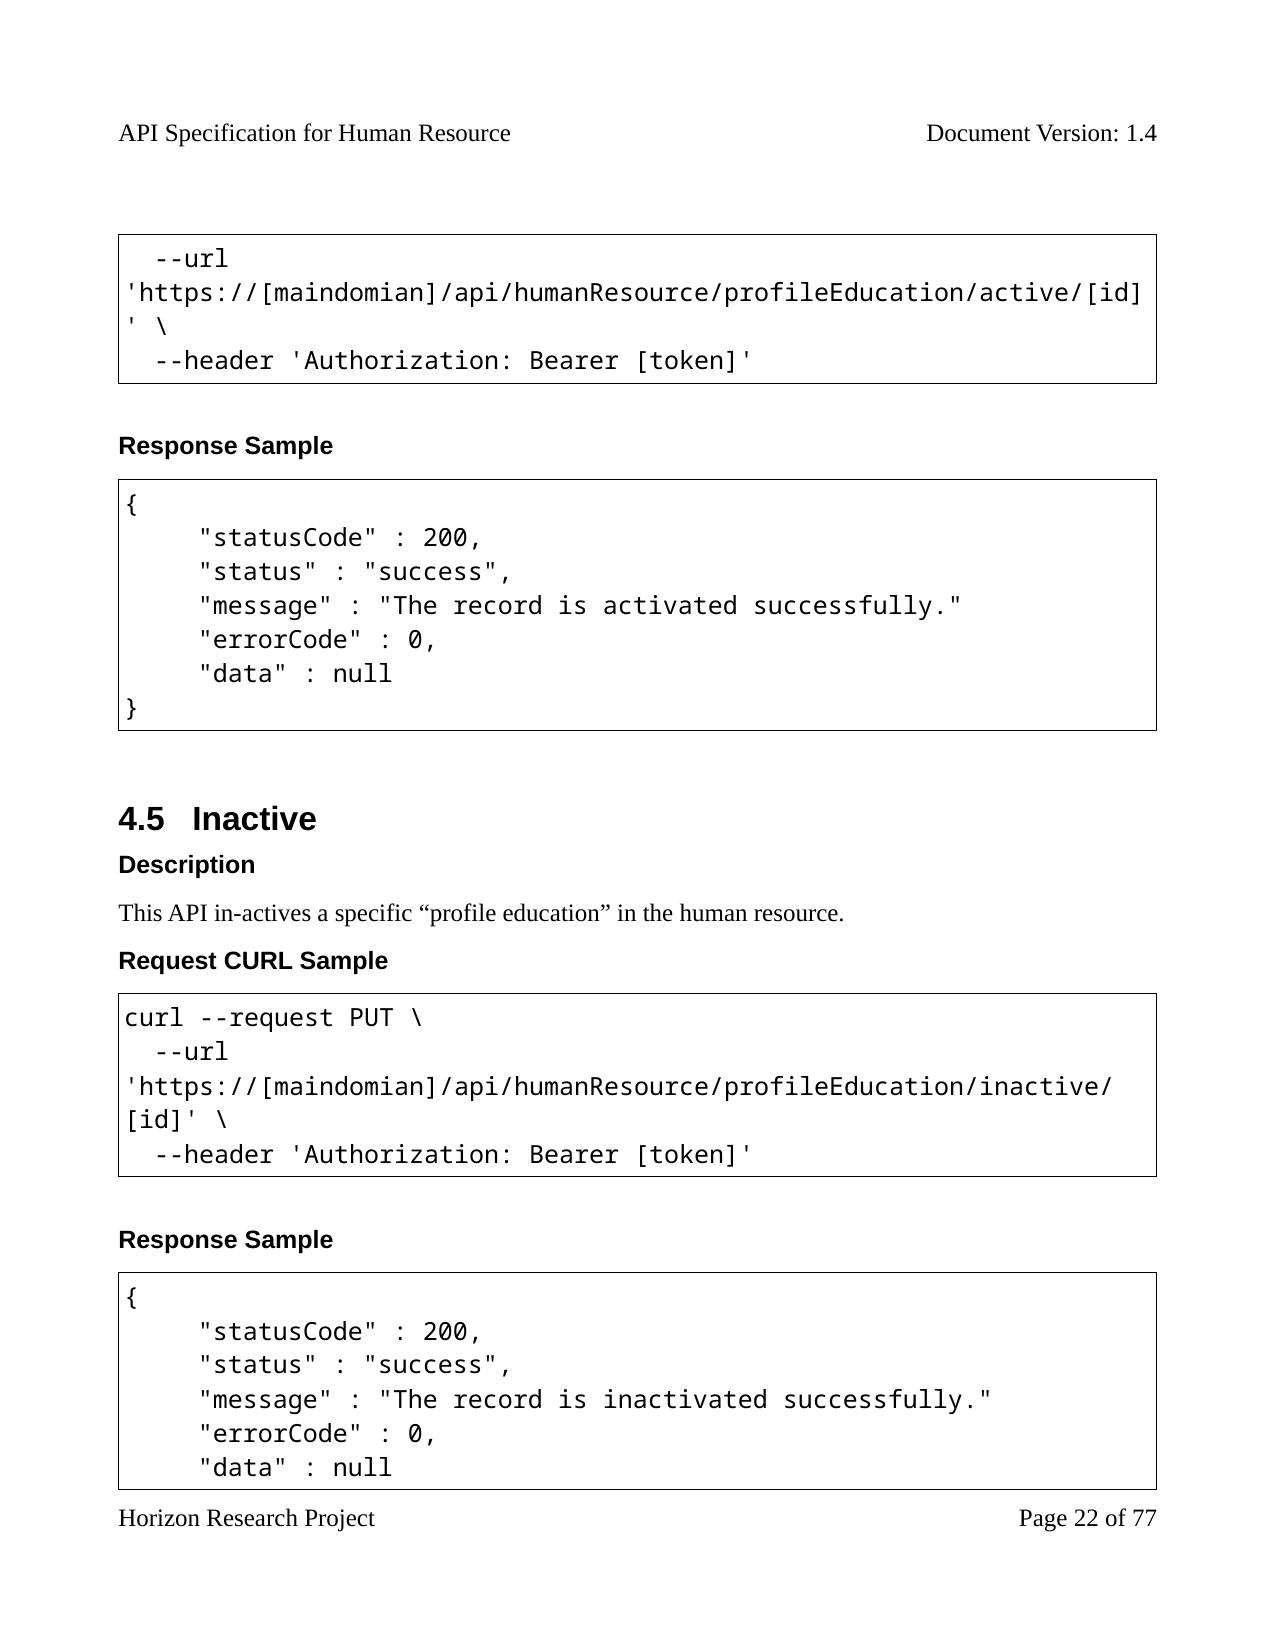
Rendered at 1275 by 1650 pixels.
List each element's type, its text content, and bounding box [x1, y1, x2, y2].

text Response Sample [118, 1225, 1157, 1253]
text Response Sample [118, 431, 1157, 460]
table_header curl --request PUT \ --url 'https://[maindomian]/api/humanResource/profileEducation/inactive/[id]' \ --header 'Authorization: Bearer [token]' [119, 994, 1156, 1176]
subtitle Inactive [118, 799, 1157, 838]
text This API in-actives a specific “profile education” in the human resource. [118, 898, 1157, 927]
text Request CURL Sample [118, 946, 1157, 974]
table_header { "statusCode" : 200, "status" : "success", "message" : "The record is inactivated successfully." "errorCode" : 0, "data" : null [119, 1273, 1156, 1489]
text Description [118, 850, 1157, 879]
table_header --url 'https://[maindomian]/api/humanResource/profileEducation/active/[id]' \ --header 'Authorization: Bearer [token]' [119, 235, 1156, 383]
table_header { "statusCode" : 200, "status" : "success", "message" : "The record is activated successfully." "errorCode" : 0, "data" : null } [119, 480, 1156, 730]
